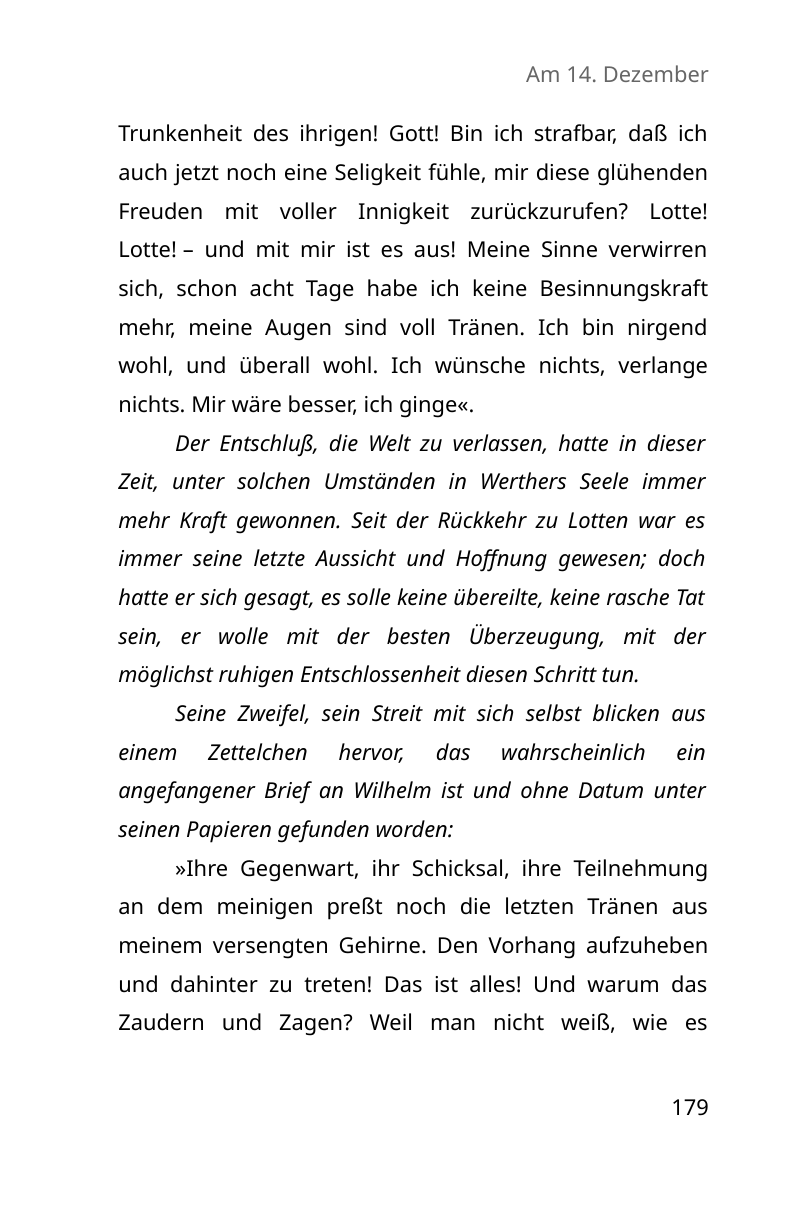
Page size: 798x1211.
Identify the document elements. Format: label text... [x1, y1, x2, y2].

text Der Entschluß, die Welt zu verlassen, hatte in dieser Zeit, unter solchen Umständen in Werthers Seele immer mehr Kraft gewonnen. Seit der Rückkehr zu Lotten war es immer seine letzte Aussicht und Hoffnung gewesen; doch hatte er sich gesagt, es solle keine übereilte, keine rasche Tat sein, er wolle mit der besten Überzeugung, mit der möglichst ruhigen Entschlossenheit diesen Schritt tun. [118, 427, 709, 689]
text Seine Zweifel, sein Streit mit sich selbst blicken aus einem Zettelchen hervor, das wahrscheinlich ein angefangener Brief an Wilhelm ist und ohne Datum unter seinen Papieren gefunden worden: [118, 698, 709, 844]
text »Ihre Gegenwart, ihr Schicksal, ihre Teilnehmung an dem meinigen preßt noch die letzten Tränen aus meinem versengten Gehirne. Den Vorhang aufzuheben und dahinter zu treten! Das ist alles! Und warum das Zaudern und Zagen? Weil man nicht weiß, wie es [118, 853, 709, 1037]
text Trunkenheit des ihrigen! Gott! Bin ich strafbar, daß ich auch jetzt noch eine Seligkeit fühle, mir diese glühenden Freuden mit voller Innigkeit zurückzurufen? Lotte! Lotte! – und mit mir ist es aus! Meine Sinne verwirren sich, schon acht Tage habe ich keine Besinnungskraft mehr, meine Augen sind voll Tränen. Ich bin nirgend wohl, und überall wohl. Ich wünsche nichts, verlange nichts. Mir wäre besser, ich ginge«. [118, 118, 709, 419]
